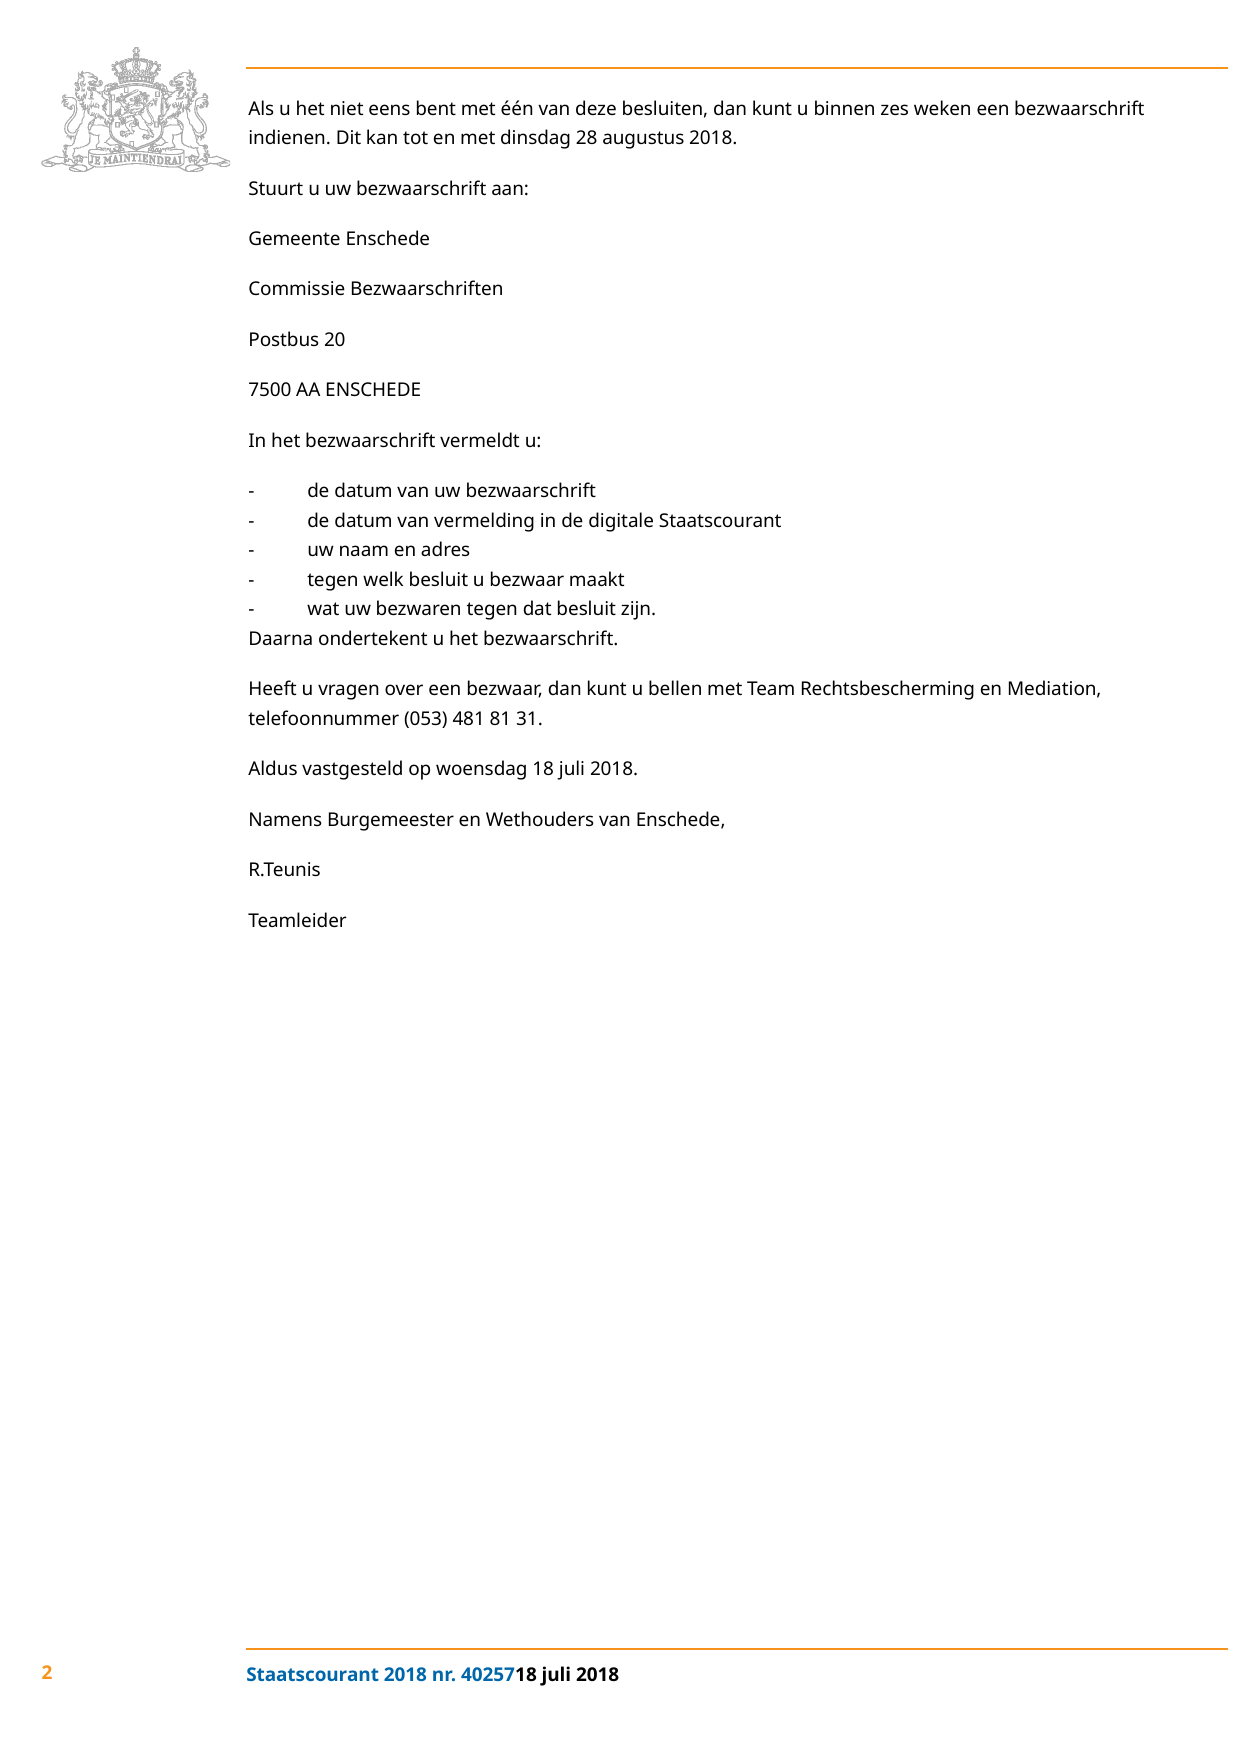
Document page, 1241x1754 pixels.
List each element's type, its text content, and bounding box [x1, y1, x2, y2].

list uw naam en adres [248, 536, 1152, 562]
text 7500 AA ENSCHEDE [248, 376, 1152, 402]
text Aldus vastgesteld op woensdag 18 juli 2018. [248, 756, 1152, 781]
list de datum van vermelding in de digitale Staatscourant [248, 507, 1152, 533]
text Teamleider [248, 907, 1152, 933]
text Gemeente Enschede [248, 225, 1152, 251]
list wat uw bezwaren tegen dat besluit zijn. [248, 596, 1152, 621]
list de datum van uw bezwaarschrift [248, 477, 1152, 503]
text Commissie Bezwaarschriften [248, 276, 1152, 301]
text Als u het niet eens bent met één van deze besluiten, dan kunt u binnen zes weken een bezwaarschrift indienen. Dit kan tot en met dinsdag 28 augustus 2018. [248, 95, 1152, 150]
text Postbus 20 [248, 326, 1152, 352]
text R.Teunis [248, 856, 1152, 882]
text Namens Burgemeester en Wethouders van Enschede, [248, 806, 1152, 832]
text Heeft u vragen over een bezwaar, dan kunt u bellen met Team Rechtsbescherming en Mediation, telefoonnummer (053) 481 81 31. [248, 676, 1152, 731]
text Daarna ondertekent u het bezwaarschrift. [248, 625, 1152, 651]
text In het bezwaarschrift vermeldt u: [248, 427, 1152, 453]
list tegen welk besluit u bezwaar maakt [248, 566, 1152, 592]
picture [41, 47, 231, 172]
text Stuurt u uw bezwaarschrift aan: [248, 175, 1152, 201]
